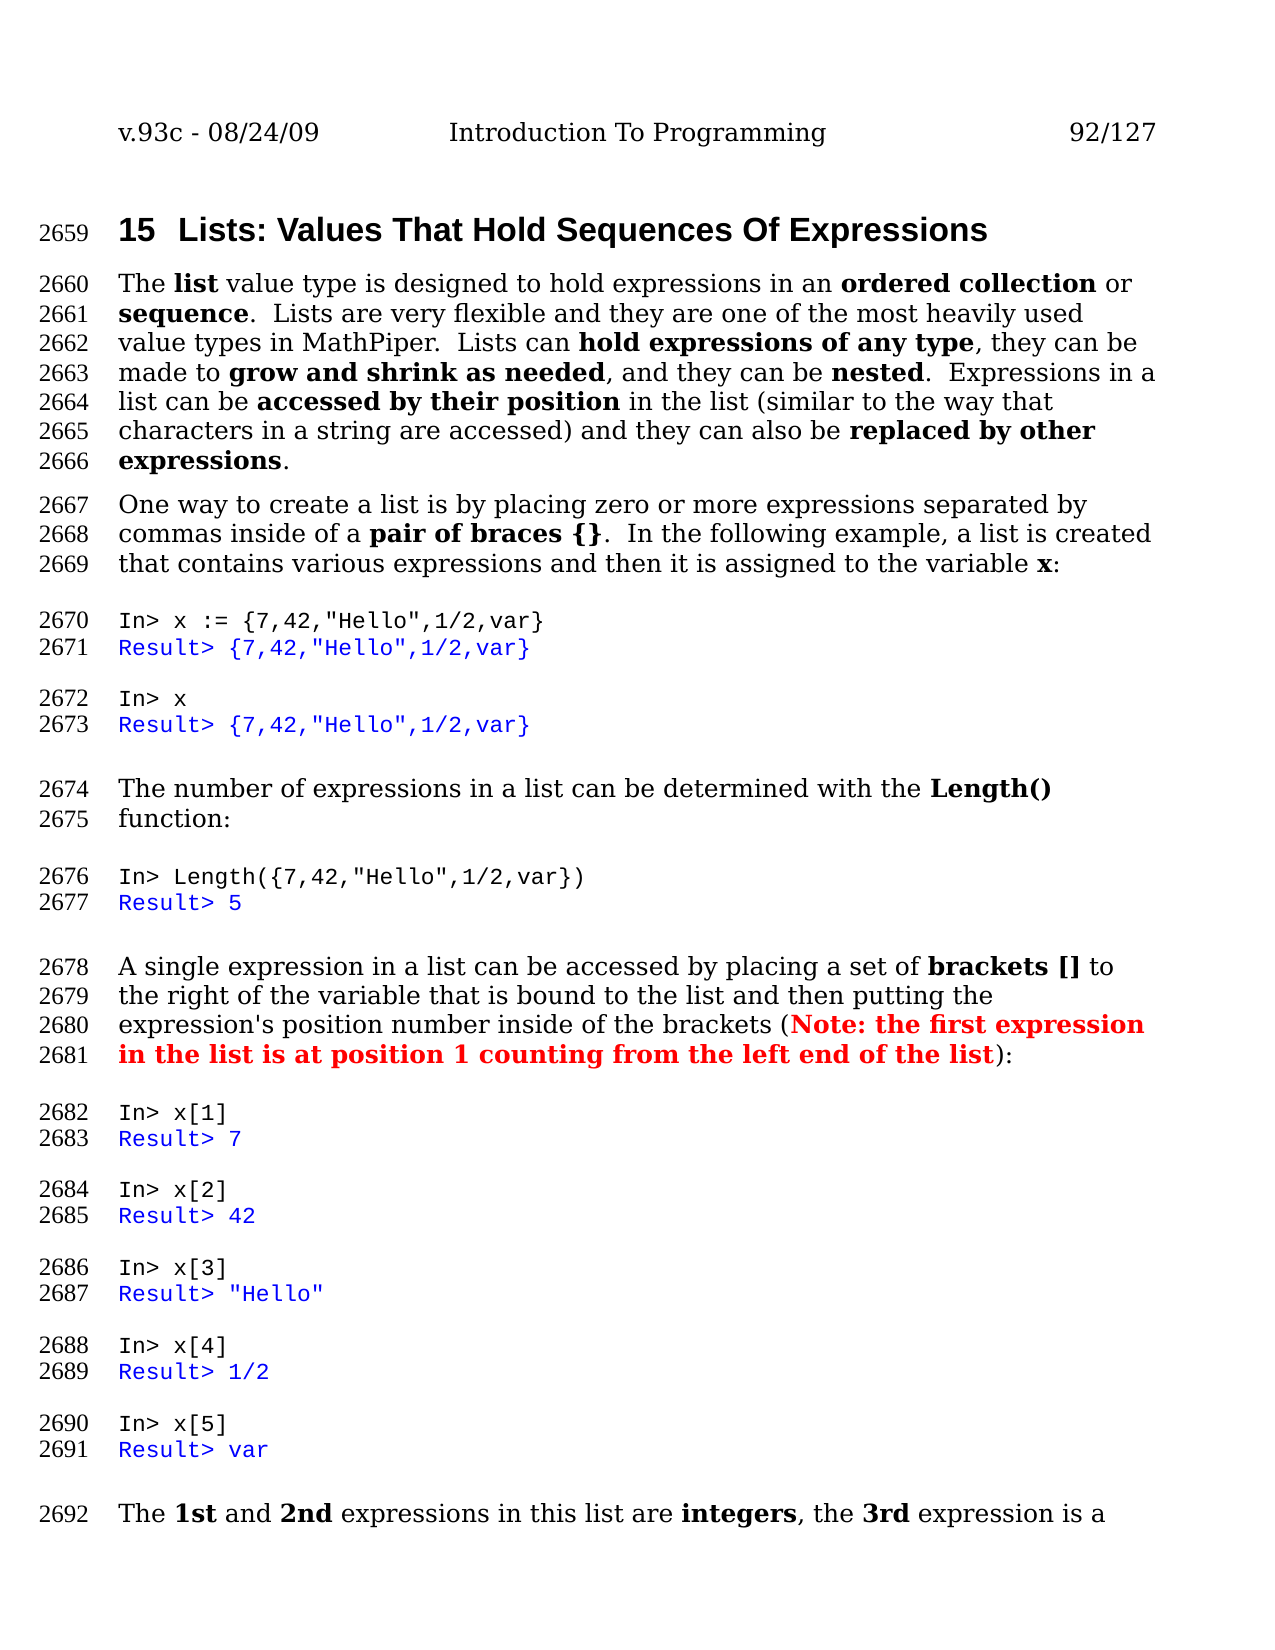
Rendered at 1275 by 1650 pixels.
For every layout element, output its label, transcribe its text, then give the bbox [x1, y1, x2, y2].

text Result> 1/2 [118, 1360, 1157, 1386]
text In> x := {7,42,"Hello",1/2,var} [118, 610, 1157, 636]
text A single expression in a list can be accessed by placing a set of brackets [] to the right of the variable that is bound to the list and then putting the expression's position number inside of the brackets (Note: the first expression in the list is at position 1 counting from the left end of the list): [118, 952, 1157, 1069]
text Result> {7,42,"Hello",1/2,var} [118, 714, 1157, 739]
text Result> 5 [118, 891, 1157, 917]
text Result> "Hello" [118, 1283, 1157, 1308]
text In> x [118, 688, 1157, 714]
text The number of expressions in a list can be determined with the Length() function: [118, 774, 1157, 833]
text In> Length({7,42,"Hello",1/2,var}) [118, 865, 1157, 891]
text One way to create a list is by placing zero or more expressions separated by commas inside of a pair of braces {}. In the following example, a list is created that contains various expressions and then it is assigned to the variable x: [118, 490, 1157, 578]
text Result> var [118, 1438, 1157, 1464]
text In> x[3] [118, 1257, 1157, 1283]
text The 1st and 2nd expressions in this list are integers, the 3rd expression is a [118, 1499, 1157, 1528]
text In> x[4] [118, 1334, 1157, 1360]
text Result> {7,42,"Hello",1/2,var} [118, 636, 1157, 662]
text The list value type is designed to hold expressions in an ordered collection or sequence. Lists are very flexible and they are one of the most heavily used value types in MathPiper. Lists can hold expressions of any type, they can be made to grow and shrink as needed, and they can be nested. Expressions in a list can be accessed by their position in the list (similar to the way that characters in a string are accessed) and they can also be replaced by other expressions. [118, 269, 1157, 475]
text Result> 7 [118, 1127, 1157, 1153]
text In> x[2] [118, 1179, 1157, 1205]
text Result> 42 [118, 1205, 1157, 1231]
subtitle Lists: Values That Hold Sequences Of Expressions [118, 210, 1157, 248]
text In> x[1] [118, 1101, 1157, 1127]
text In> x[5] [118, 1412, 1157, 1438]
